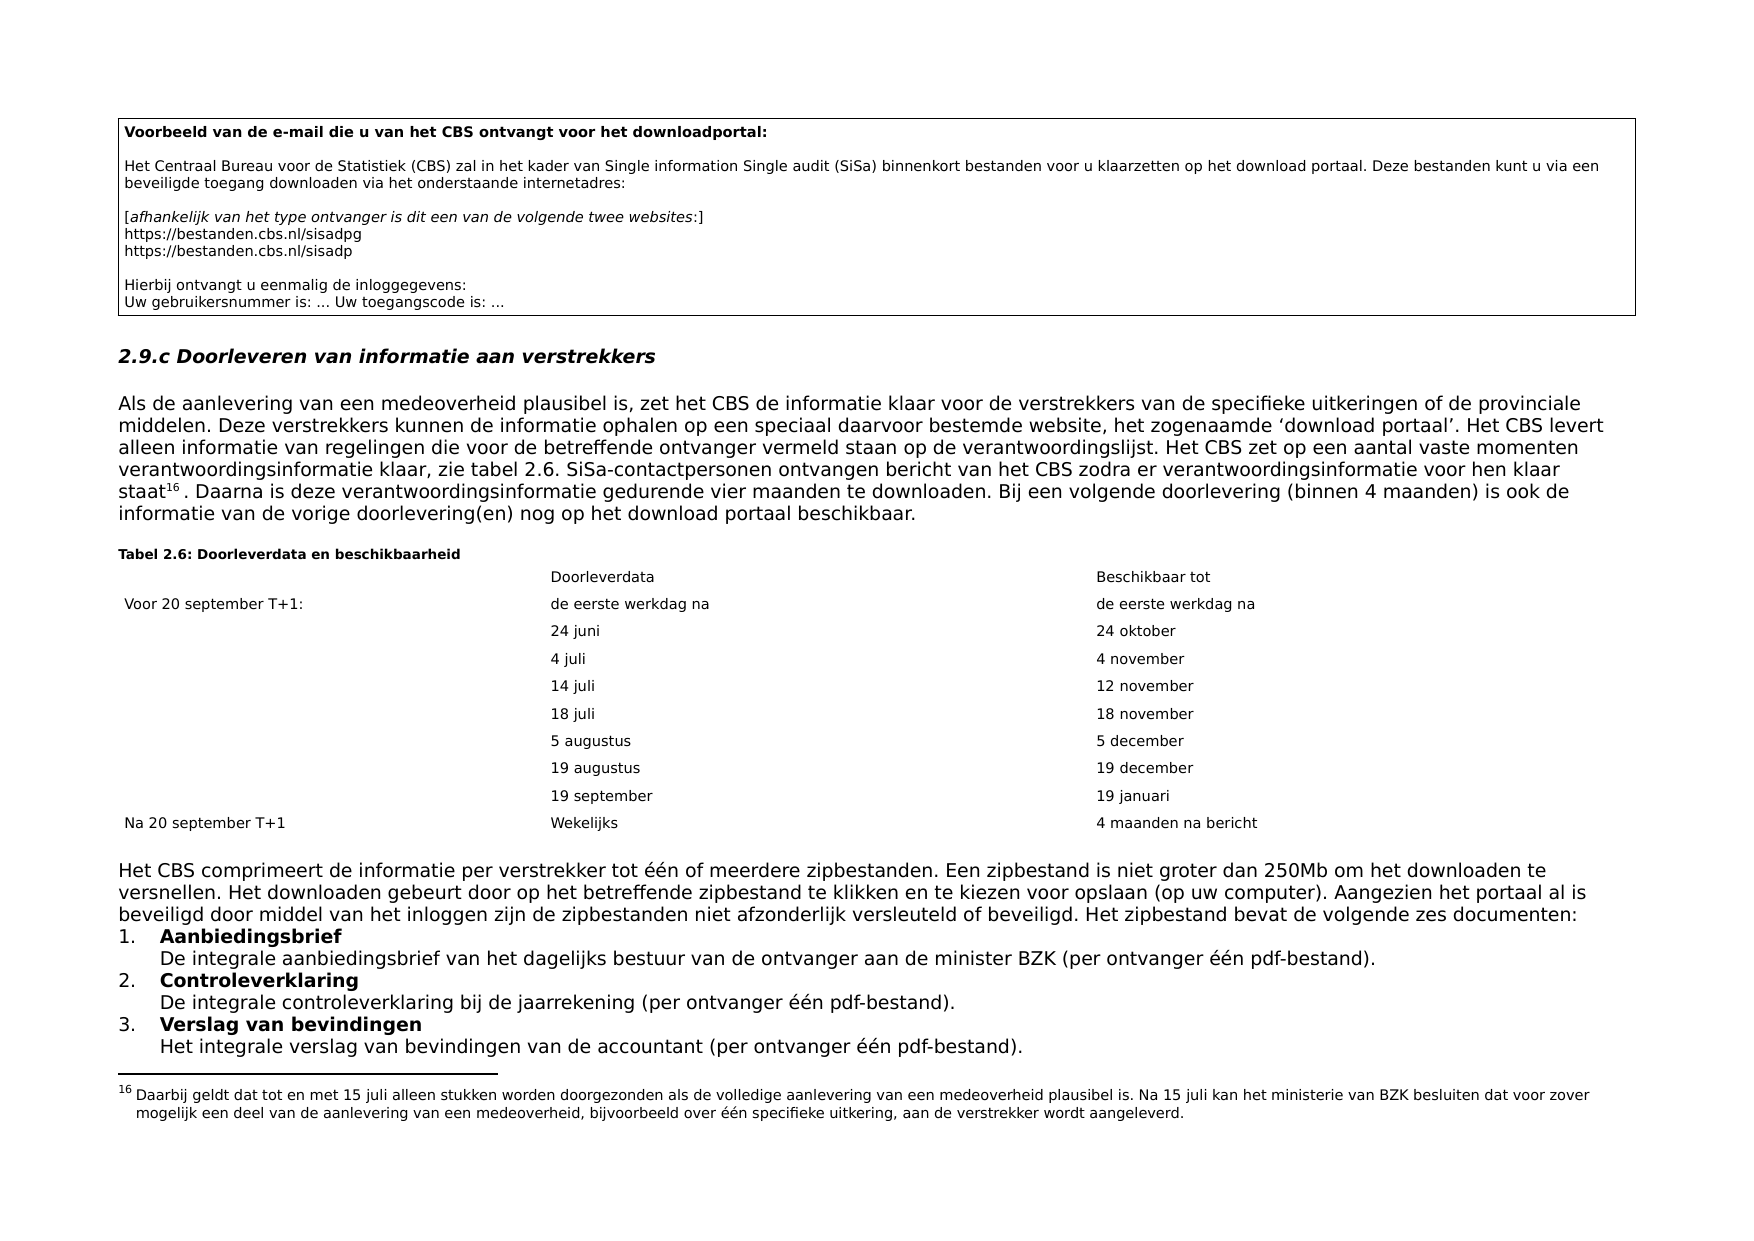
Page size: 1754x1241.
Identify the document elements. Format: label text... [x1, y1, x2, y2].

table_header Tabel 2.6: Doorleverdata en beschikbaarheid [118, 547, 1636, 563]
table_cell 24 juni [545, 619, 1090, 645]
subtitle 2.9.c Doorleveren van informatie aan verstrekkers [118, 346, 1636, 368]
table_cell 19 augustus [545, 756, 1090, 782]
table_cell de eerste werkdag na [545, 591, 1090, 618]
table_cell Voor 20 september T+1: [119, 591, 544, 809]
table_cell [119, 141, 1635, 158]
table_cell 5 augustus [545, 728, 1090, 754]
table_cell Doorleverdata [545, 564, 1090, 590]
table_cell [119, 260, 1635, 277]
table_header Voorbeeld van de e-mail die u van het CBS ontvangt voor het downloadportal: [119, 119, 1635, 141]
text Het integrale verslag van bevindingen van de accountant (per ontvanger één pdf-bestand). [159, 1036, 1636, 1057]
table_cell 12 november [1091, 674, 1635, 700]
table_cell 24 oktober [1091, 619, 1635, 645]
text De integrale aanbiedingsbrief van het dagelijks bestuur van de ontvanger aan de minister BZK (per ontvanger één pdf-bestand). [159, 948, 1636, 969]
table_cell 19 januari [1091, 783, 1635, 809]
table_cell Het Centraal Bureau voor de Statistiek (CBS) zal in het kader van Single information Single audit (SiSa) binnenkort bestanden voor u klaarzetten op het download portaal. Deze bestanden kunt u via een beveiligde toegang downloaden via het onderstaande internetadres: [119, 158, 1635, 192]
table_cell Wekelijks [545, 810, 1090, 837]
text Het CBS comprimeert de informatie per verstrekker tot één of meerdere zipbestanden. Een zipbestand is niet groter dan 250Mb om het downloaden te versnellen. Het downloaden gebeurt door op het betreffende zipbestand te klikken en te kiezen voor opslaan (op uw computer). Aangezien het portaal al is beveiligd door middel van het inloggen zijn de zipbestanden niet afzonderlijk versleuteld of beveiligd. Het zipbestand bevat de volgende zes documenten: [118, 860, 1636, 926]
table_cell [119, 564, 544, 590]
table_cell [afhankelijk van het type ontvanger is dit een van de volgende twee websites:] https://bestanden.cbs.nl/sisadpg https://bestanden.cbs.nl/sisadp [119, 209, 1635, 260]
text 2. Controleverklaring [118, 969, 1636, 992]
text Daarbij geldt dat tot en met 15 juli alleen stukken worden doorgezonden als de volledige aanlevering van een medeoverheid plausibel is. Na 15 juli kan het ministerie van BZK besluiten dat voor zover mogelijk een deel van de aanlevering van een medeoverheid, bijvoorbeeld over één specifieke uitkering, aan de verstrekker wordt aangeleverd. [118, 1083, 1636, 1122]
table_cell 4 november [1091, 646, 1635, 672]
table_cell 14 juli [545, 674, 1090, 700]
table_cell 19 september [545, 783, 1090, 809]
table_cell 5 december [1091, 728, 1635, 754]
table_cell 4 juli [545, 646, 1090, 672]
table_cell Beschikbaar tot [1091, 564, 1635, 590]
table_cell 19 december [1091, 756, 1635, 782]
text 1. Aanbiedingsbrief [118, 926, 1636, 948]
text Als de aanlevering van een medeoverheid plausibel is, zet het CBS de informatie klaar voor de verstrekkers van de specifieke uitkeringen of de provinciale middelen. Deze verstrekkers kunnen de informatie ophalen op een speciaal daarvoor bestemde website, het zogenaamde ‘download portaal’. Het CBS levert alleen informatie van regelingen die voor de betreffende ontvanger vermeld staan op de verantwoordingslijst. Het CBS zet op een aantal vaste momenten verantwoordingsinformatie klaar, zie tabel 2.6. SiSa-contactpersonen ontvangen bericht van het CBS zodra er verantwoordingsinformatie voor hen klaar staat. Daarna is deze verantwoordingsinformatie gedurende vier maanden te downloaden. Bij een volgende doorlevering (binnen 4 maanden) is ook de informatie van de vorige doorlevering(en) nog op het download portaal beschikbaar. [118, 393, 1636, 525]
table_cell 18 november [1091, 701, 1635, 727]
table_cell [119, 192, 1635, 209]
text De integrale controleverklaring bij de jaarrekening (per ontvanger één pdf-bestand). [159, 992, 1636, 1013]
text 3. Verslag van bevindingen [118, 1013, 1636, 1036]
table_cell Na 20 september T+1 [119, 810, 544, 837]
table_cell Hierbij ontvangt u eenmalig de inloggegevens: Uw gebruikersnummer is: ... Uw toegangscode is: ... [119, 277, 1635, 315]
table_cell de eerste werkdag na [1091, 591, 1635, 618]
table_cell 18 juli [545, 701, 1090, 727]
table_cell 4 maanden na bericht [1091, 810, 1635, 837]
